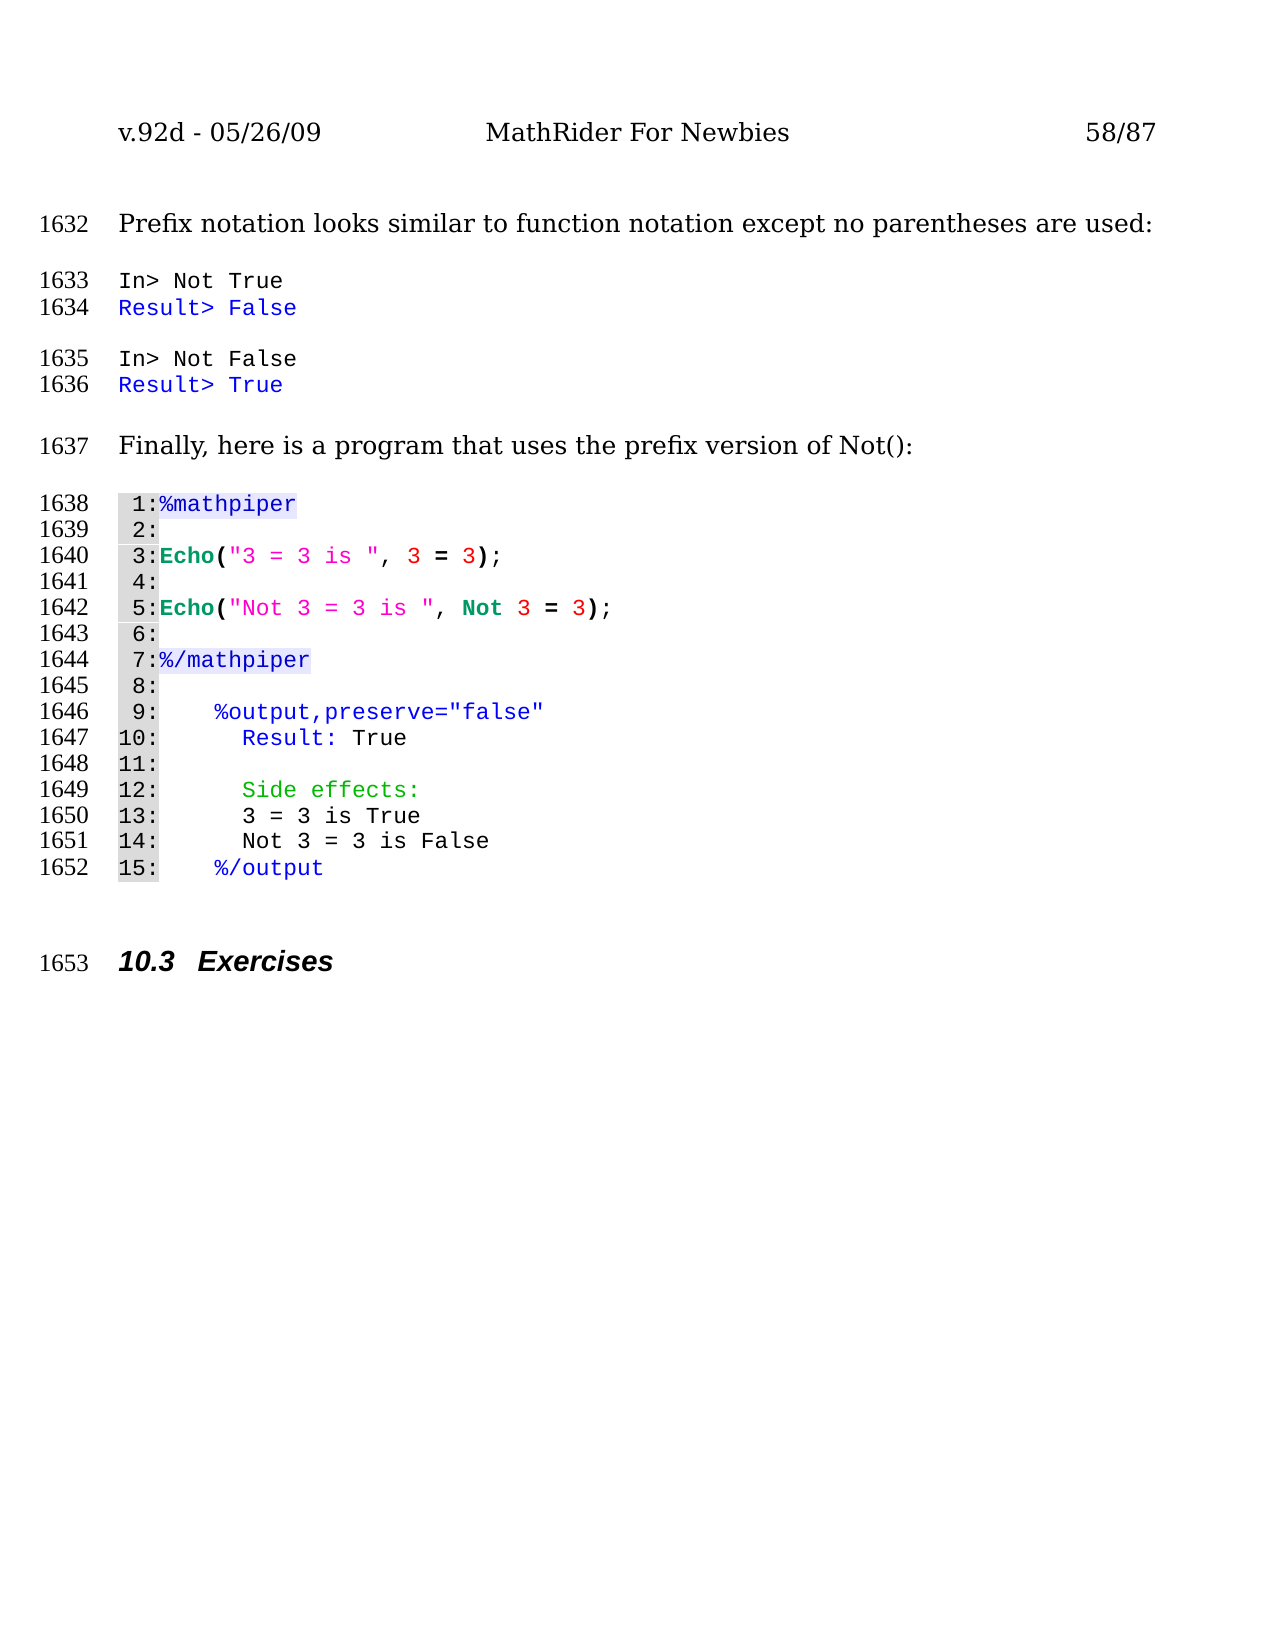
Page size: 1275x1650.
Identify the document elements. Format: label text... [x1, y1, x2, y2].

text 3:Echo("3 = 3 is ", 3 = 3); [118, 544, 1157, 571]
text 6: [118, 622, 1157, 648]
text Result> False [118, 296, 1157, 322]
text 15: %/output [118, 856, 1157, 882]
text 12: Side effects: [118, 778, 1157, 804]
text In> Not True [118, 270, 1157, 296]
text Result> True [118, 374, 1157, 399]
text 14: Not 3 = 3 is False [118, 830, 1157, 856]
text Finally, here is a program that uses the prefix version of Not(): [118, 432, 1157, 461]
text 10: Result: True [118, 726, 1157, 752]
text 2: [118, 519, 1157, 544]
text Prefix notation looks similar to function notation except no parentheses are used: [118, 209, 1157, 238]
text 11: [118, 752, 1157, 778]
text 5:Echo("Not 3 = 3 is ", Not 3 = 3); [118, 596, 1157, 622]
text 1:%mathpiper [118, 493, 1157, 519]
text 13: 3 = 3 is True [118, 804, 1157, 830]
subtitle Exercises [118, 944, 1157, 978]
text 9: %output,preserve="false" [118, 700, 1157, 726]
text 8: [118, 674, 1157, 700]
text 7:%/mathpiper [118, 648, 1157, 674]
text 4: [118, 571, 1157, 596]
text In> Not False [118, 348, 1157, 374]
